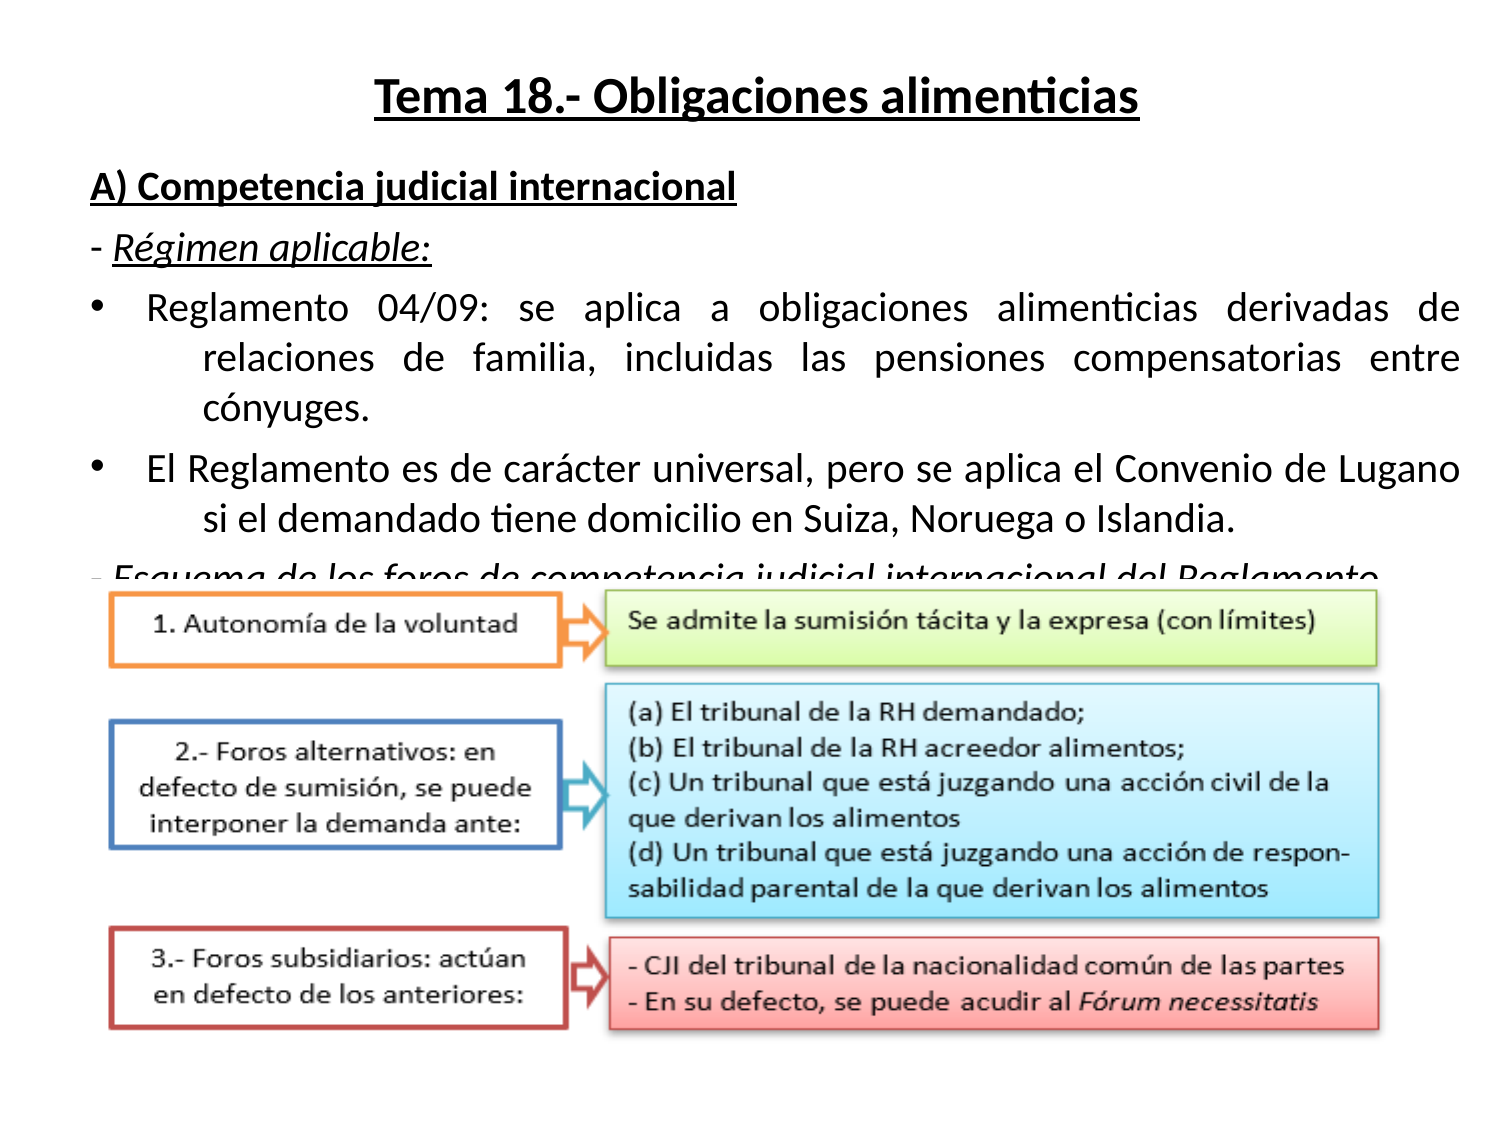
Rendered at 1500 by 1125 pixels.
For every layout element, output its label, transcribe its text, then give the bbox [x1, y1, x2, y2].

picture [81, 579, 1426, 1061]
title Tema 18.- Obligaciones alimenticias [81, 35, 1432, 151]
list A) Competencia judicial internacional - Régimen aplicable: Reglamento 04/09: se aplica a obligaciones alimenticias derivadas de relaciones de familia, incluidas las pensiones compensatorias entre cónyuges. El Reglamento es de carácter universal, pero se aplica el Convenio de Lugano si el demandado tiene domicilio en Suiza, Noruega o Islandia. - Esquema de los foros de competencia judicial internacional del Reglamento [75, 151, 1477, 1073]
